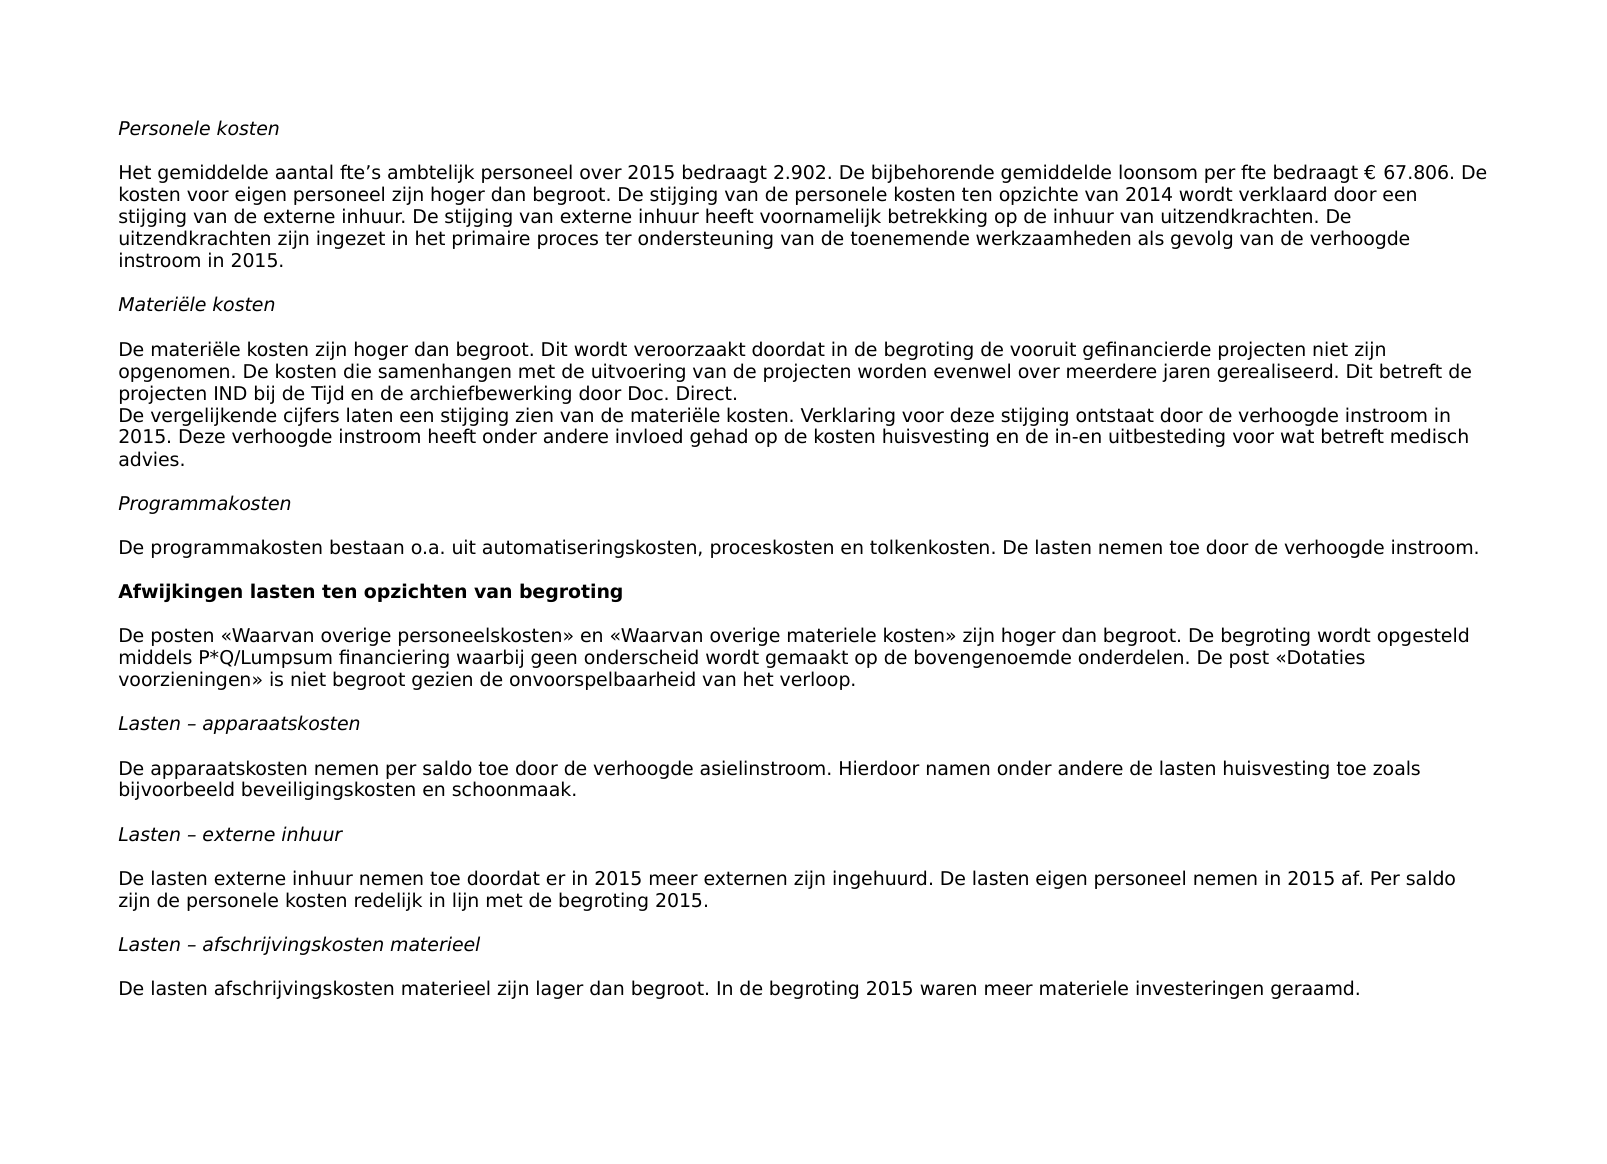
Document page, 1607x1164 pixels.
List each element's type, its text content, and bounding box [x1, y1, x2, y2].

text Het gemiddelde aantal fte’s ambtelijk personeel over 2015 bedraagt 2.902. De bijbehorende gemiddelde loonsom per fte bedraagt € 67.806. De kosten voor eigen personeel zijn hoger dan begroot. De stijging van de personele kosten ten opzichte van 2014 wordt verklaard door een stijging van de externe inhuur. De stijging van externe inhuur heeft voornamelijk betrekking op de inhuur van uitzendkrachten. De uitzendkrachten zijn ingezet in het primaire proces ter ondersteuning van de toenemende werkzaamheden als gevolg van de verhoogde instroom in 2015. [118, 162, 1488, 272]
subtitle Lasten – apparaatskosten [118, 713, 1488, 735]
text De materiële kosten zijn hoger dan begroot. Dit wordt veroorzaakt doordat in de begroting de vooruit gefinancierde projecten niet zijn opgenomen. De kosten die samenhangen met de uitvoering van de projecten worden evenwel over meerdere jaren gerealiseerd. Dit betreft de projecten IND bij de Tijd en de archiefbewerking door Doc. Direct. [118, 338, 1488, 404]
text De lasten externe inhuur nemen toe doordat er in 2015 meer externen zijn ingehuurd. De lasten eigen personeel nemen in 2015 af. Per saldo zijn de personele kosten redelijk in lijn met de begroting 2015. [118, 868, 1488, 912]
text De posten «Waarvan overige personeelskosten» en «Waarvan overige materiele kosten» zijn hoger dan begroot. De begroting wordt opgesteld middels P*Q/Lumpsum financiering waarbij geen onderscheid wordt gemaakt op de bovengenoemde onderdelen. De post «Dotaties voorzieningen» is niet begroot gezien de onvoorspelbaarheid van het verloop. [118, 625, 1488, 691]
text De vergelijkende cijfers laten een stijging zien van de materiële kosten. Verklaring voor deze stijging ontstaat door de verhoogde instroom in 2015. Deze verhoogde instroom heeft onder andere invloed gehad op de kosten huisvesting en de in-en uitbesteding voor wat betreft medisch advies. [118, 404, 1488, 470]
text De programmakosten bestaan o.a. uit automatiseringskosten, proceskosten en tolkenkosten. De lasten nemen toe door de verhoogde instroom. [118, 537, 1488, 559]
subtitle Personele kosten [118, 118, 1488, 140]
subtitle Lasten – externe inhuur [118, 823, 1488, 846]
text De lasten afschrijvingskosten materieel zijn lager dan begroot. In de begroting 2015 waren meer materiele investeringen geraamd. [118, 978, 1488, 1000]
subtitle Materiële kosten [118, 294, 1488, 316]
text De apparaatskosten nemen per saldo toe door de verhoogde asielinstroom. Hierdoor namen onder andere de lasten huisvesting toe zoals bijvoorbeeld beveiligingskosten en schoonmaak. [118, 757, 1488, 801]
subtitle Afwijkingen lasten ten opzichten van begroting [118, 581, 1488, 603]
subtitle Lasten – afschrijvingskosten materieel [118, 934, 1488, 956]
subtitle Programmakosten [118, 493, 1488, 514]
